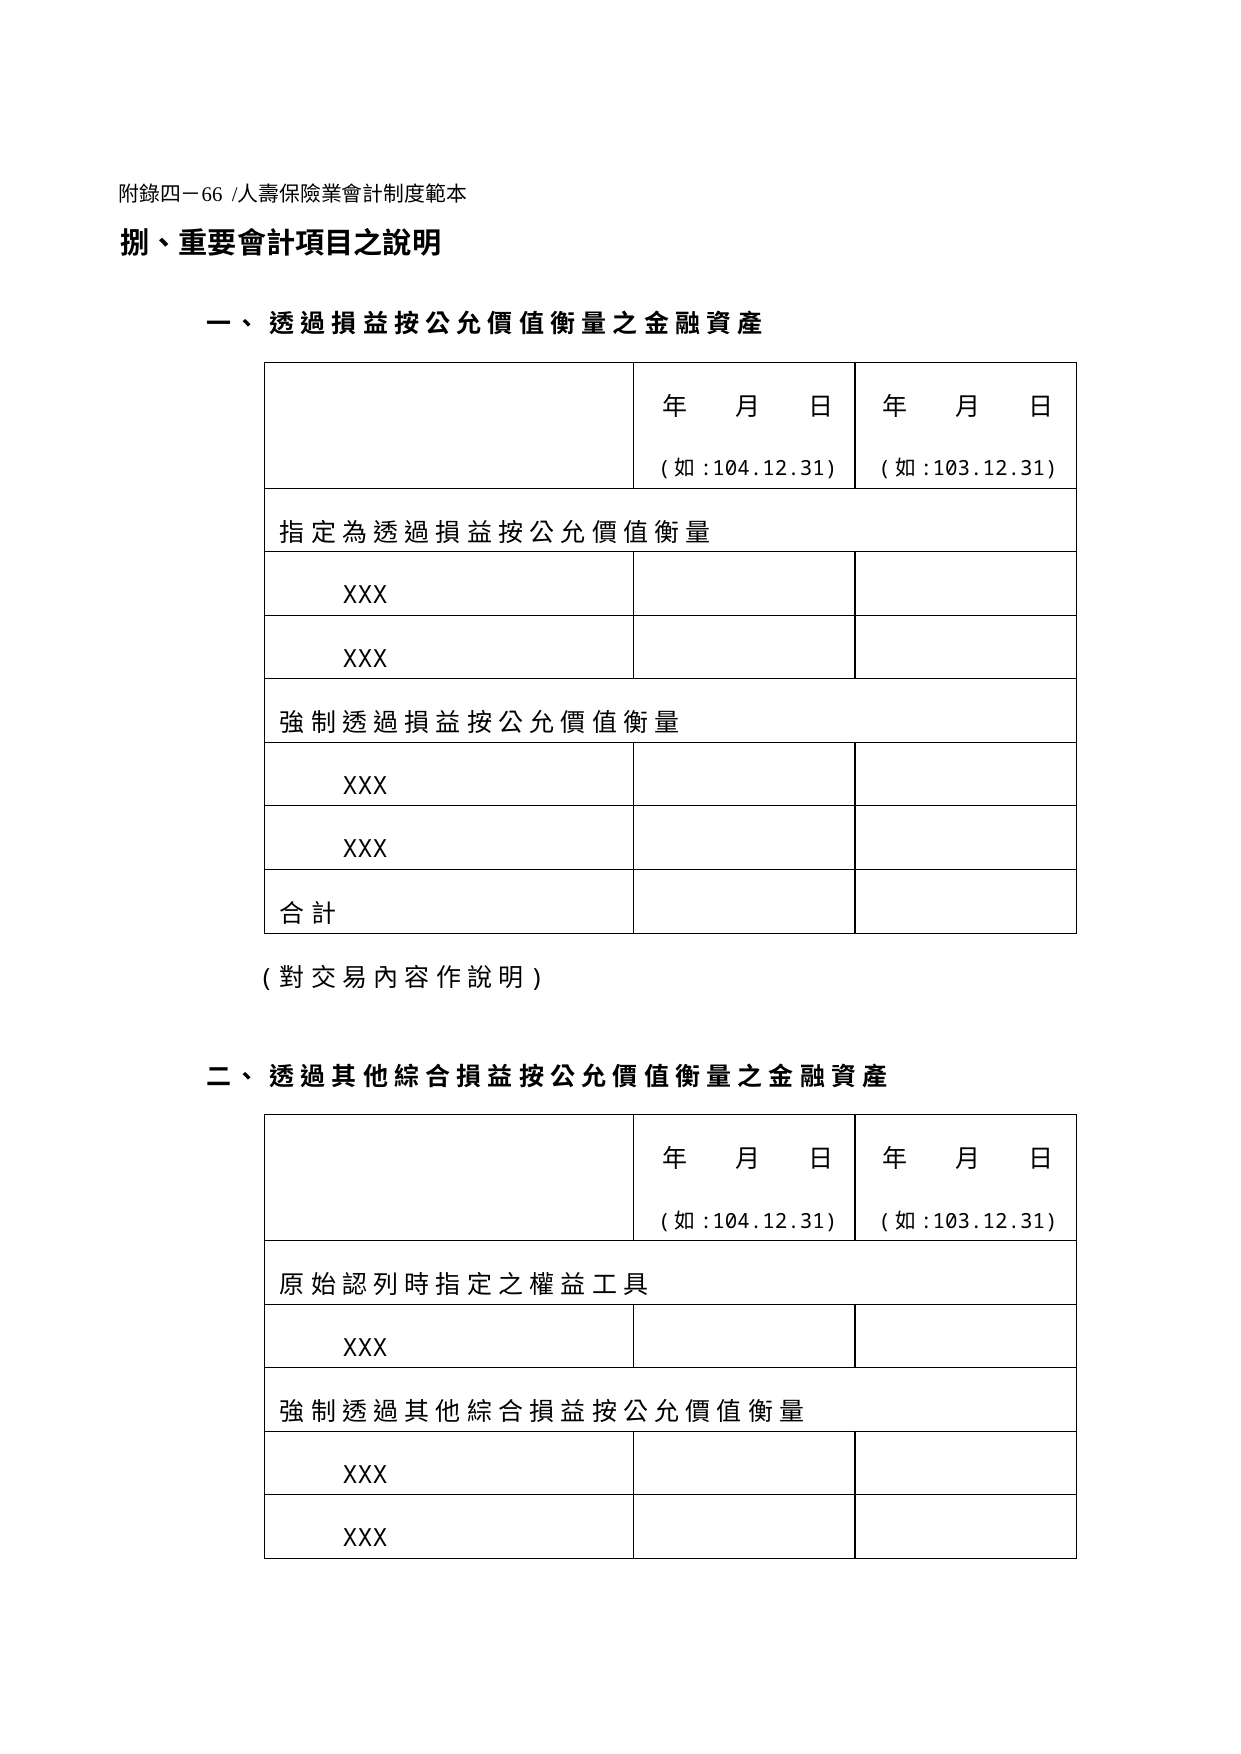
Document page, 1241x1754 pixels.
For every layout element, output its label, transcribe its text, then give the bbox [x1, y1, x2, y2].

table_cell [856, 1432, 1076, 1494]
table_header [265, 1115, 633, 1240]
table_cell 原始認列時指定之權益工具 [265, 1241, 1076, 1304]
table_cell [634, 1495, 854, 1558]
table_cell [856, 870, 1076, 932]
table_cell [634, 1432, 854, 1494]
table_header 年 月 日 (如:104.12.31) [634, 363, 854, 488]
table_cell XXX [265, 552, 633, 615]
text (對交易內容作說明) [253, 933, 1120, 996]
table_cell [634, 552, 854, 615]
table_cell XXX [265, 1432, 633, 1494]
table_cell [856, 616, 1076, 678]
table_cell [634, 806, 854, 869]
table_cell [634, 743, 854, 805]
table_cell [856, 552, 1076, 615]
table_cell 合計 [265, 870, 633, 932]
table_cell [634, 1305, 854, 1367]
table_cell XXX [265, 1495, 633, 1558]
table_cell [856, 806, 1076, 869]
table_header 年 月 日 (如:103.12.31) [856, 1115, 1076, 1240]
subtitle 二、透過其他綜合損益按公允價值衡量之金融資產 [195, 1033, 1120, 1095]
table_header 年 月 日 (如:104.12.31) [634, 1115, 854, 1240]
table_header 年 月 日 (如:103.12.31) [856, 363, 1076, 488]
table_cell [634, 870, 854, 932]
table_cell XXX [265, 743, 633, 805]
table_cell XXX [265, 1305, 633, 1367]
table_header [265, 363, 633, 488]
table_cell [634, 616, 854, 678]
table_cell [856, 1305, 1076, 1367]
text 捌、重要會計項目之說明 [120, 219, 1120, 262]
subtitle 一、透過損益按公允價值衡量之金融資產 [195, 280, 1120, 343]
table_cell [856, 743, 1076, 805]
table_cell 指定為透過損益按公允價值衡量 [265, 489, 1076, 551]
table_cell 強制透過損益按公允價值衡量 [265, 679, 1076, 742]
table_cell XXX [265, 806, 633, 869]
table_cell XXX [265, 616, 633, 678]
table_cell [856, 1495, 1076, 1558]
table_cell 強制透過其他綜合損益按公允價值衡量 [265, 1368, 1076, 1431]
